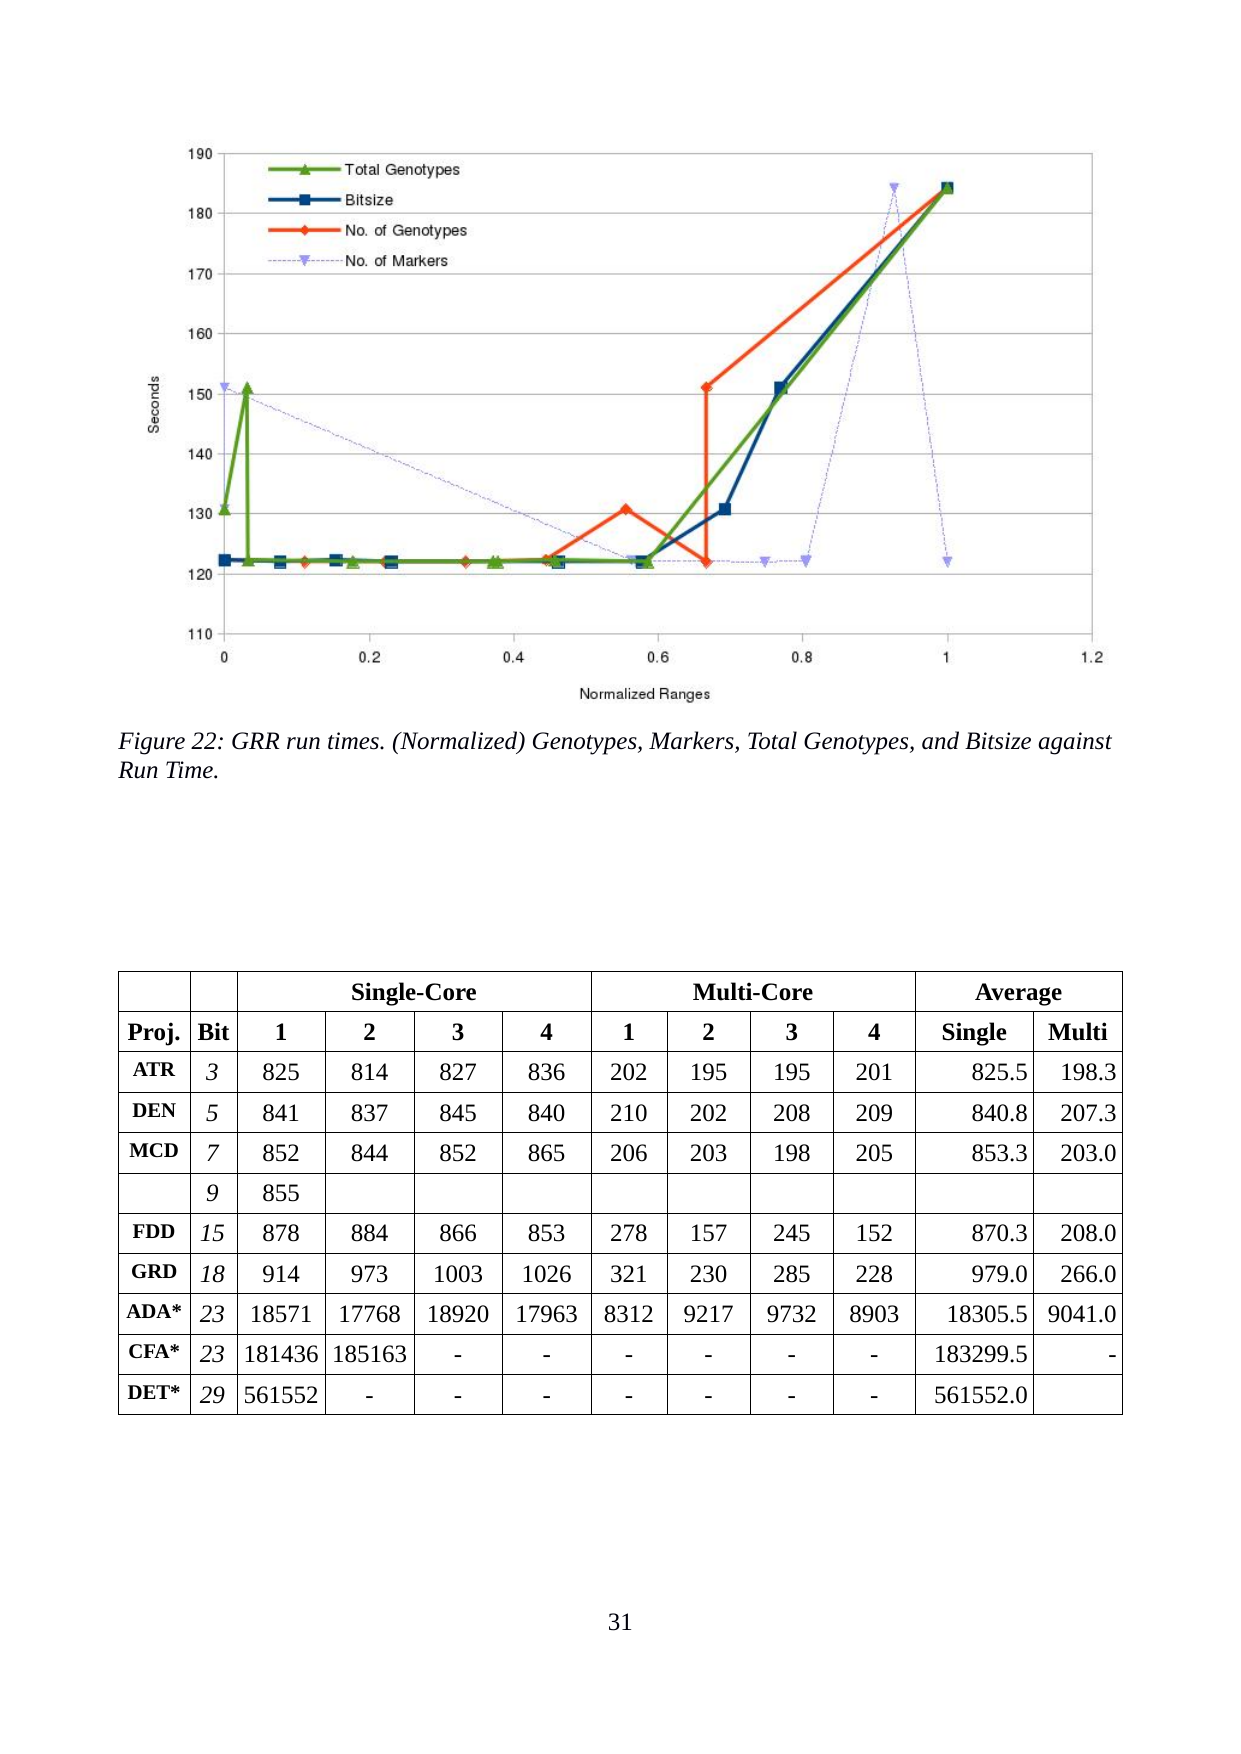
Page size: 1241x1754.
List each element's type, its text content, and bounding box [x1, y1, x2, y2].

table_header Average [916, 972, 1122, 1011]
table_cell 245 [751, 1214, 833, 1253]
table_cell 209 [834, 1093, 915, 1132]
table_cell 3 [191, 1052, 237, 1092]
table_cell 9 [191, 1174, 237, 1213]
table_cell 884 [326, 1214, 414, 1253]
table_cell 228 [834, 1254, 915, 1293]
table_cell 865 [503, 1133, 591, 1172]
table_cell 203 [668, 1133, 750, 1172]
table_cell - [415, 1375, 502, 1414]
table_cell 201 [834, 1052, 915, 1092]
table_cell 278 [592, 1214, 667, 1253]
table_cell 195 [751, 1052, 833, 1092]
table_cell 1026 [503, 1254, 591, 1293]
table_cell 185163 [326, 1335, 414, 1374]
table_cell 836 [503, 1052, 591, 1092]
table_cell 9041.0 [1034, 1294, 1122, 1334]
table_cell 208 [751, 1093, 833, 1132]
table_cell [326, 1174, 414, 1213]
table_cell 18 [191, 1254, 237, 1293]
table_cell 210 [592, 1093, 667, 1132]
table_cell 202 [668, 1093, 750, 1132]
table_cell CFA* [119, 1335, 190, 1374]
table_cell ADA* [119, 1294, 190, 1334]
table_cell 845 [415, 1093, 502, 1132]
table_cell 825.5 [916, 1052, 1033, 1092]
table_cell MCD [119, 1133, 190, 1172]
table_cell 5 [191, 1093, 237, 1132]
table_header [191, 972, 237, 1011]
table_cell - [751, 1375, 833, 1414]
table_cell 17963 [503, 1294, 591, 1334]
table_cell - [834, 1375, 915, 1414]
table_cell 203.0 [1034, 1133, 1122, 1172]
table_cell 195 [668, 1052, 750, 1092]
table_cell [834, 1174, 915, 1213]
table_cell 152 [834, 1214, 915, 1253]
table_cell - [592, 1375, 667, 1414]
table_cell - [834, 1335, 915, 1374]
table_cell 825 [238, 1052, 325, 1092]
table_cell 1 [238, 1012, 325, 1051]
table_cell [592, 1174, 667, 1213]
table_cell 1 [592, 1012, 667, 1051]
table_cell - [415, 1335, 502, 1374]
table_cell [916, 1174, 1033, 1213]
table_cell 183299.5 [916, 1335, 1033, 1374]
table_cell 914 [238, 1254, 325, 1293]
table_cell 561552.0 [916, 1375, 1033, 1414]
table_cell - [503, 1375, 591, 1414]
picture [118, 130, 1123, 727]
table_cell Single [916, 1012, 1033, 1051]
table_cell 3 [415, 1012, 502, 1051]
table_cell 15 [191, 1214, 237, 1253]
table_cell [415, 1174, 502, 1213]
table_header Single-Core [238, 972, 591, 1011]
table_cell 855 [238, 1174, 325, 1213]
table_cell 840.8 [916, 1093, 1033, 1132]
table_cell 973 [326, 1254, 414, 1293]
table_cell 29 [191, 1375, 237, 1414]
table_cell 23 [191, 1294, 237, 1334]
table_cell - [326, 1375, 414, 1414]
table_cell DEN [119, 1093, 190, 1132]
table_cell 266.0 [1034, 1254, 1122, 1293]
table_cell 2 [326, 1012, 414, 1051]
table_cell 837 [326, 1093, 414, 1132]
table_cell 1003 [415, 1254, 502, 1293]
table_header [119, 972, 190, 1011]
table_cell 4 [834, 1012, 915, 1051]
table_cell 18920 [415, 1294, 502, 1334]
table_cell 4 [503, 1012, 591, 1051]
table_cell 285 [751, 1254, 833, 1293]
table_cell 18571 [238, 1294, 325, 1334]
table_cell 198.3 [1034, 1052, 1122, 1092]
table_cell 840 [503, 1093, 591, 1132]
table_cell 844 [326, 1133, 414, 1172]
table_cell 202 [592, 1052, 667, 1092]
table_cell - [668, 1335, 750, 1374]
table_cell FDD [119, 1214, 190, 1253]
table_cell 2 [668, 1012, 750, 1051]
table_cell 198 [751, 1133, 833, 1172]
table_cell - [592, 1335, 667, 1374]
table_cell 9732 [751, 1294, 833, 1334]
table_cell 870.3 [916, 1214, 1033, 1253]
table_cell 7 [191, 1133, 237, 1172]
table_cell 206 [592, 1133, 667, 1172]
table_cell - [751, 1335, 833, 1374]
table_cell 18305.5 [916, 1294, 1033, 1334]
table_cell [1034, 1174, 1122, 1213]
table_cell 3 [751, 1012, 833, 1051]
table_cell DET* [119, 1375, 190, 1414]
table_cell 8312 [592, 1294, 667, 1334]
table_cell 208.0 [1034, 1214, 1122, 1253]
table_cell 181436 [238, 1335, 325, 1374]
table_cell 841 [238, 1093, 325, 1132]
table_cell 979.0 [916, 1254, 1033, 1293]
table_cell 8903 [834, 1294, 915, 1334]
table_cell 321 [592, 1254, 667, 1293]
table_cell Bit [191, 1012, 237, 1051]
table_cell [119, 1174, 190, 1213]
table_cell GRD [119, 1254, 190, 1293]
text Figure 22: GRR run times. (Normalized) Genotypes, Markers, Total Genotypes, and Bitsize against Run Time. [118, 727, 1122, 784]
table_cell - [1034, 1335, 1122, 1374]
table_cell 230 [668, 1254, 750, 1293]
table_header Multi-Core [592, 972, 915, 1011]
table_cell [668, 1174, 750, 1213]
table_cell 827 [415, 1052, 502, 1092]
table_cell 561552 [238, 1375, 325, 1414]
table_cell 207.3 [1034, 1093, 1122, 1132]
table_cell 866 [415, 1214, 502, 1253]
table_cell ATR [119, 1052, 190, 1092]
table_cell [503, 1174, 591, 1213]
table_cell 23 [191, 1335, 237, 1374]
table_cell [1034, 1375, 1122, 1414]
table_cell Proj. [119, 1012, 190, 1051]
table_cell 814 [326, 1052, 414, 1092]
table_cell [751, 1174, 833, 1213]
table_cell 157 [668, 1214, 750, 1253]
table_cell Multi [1034, 1012, 1122, 1051]
table_cell 205 [834, 1133, 915, 1172]
table_cell 17768 [326, 1294, 414, 1334]
table_cell 853 [503, 1214, 591, 1253]
table_cell 852 [238, 1133, 325, 1172]
table_cell 9217 [668, 1294, 750, 1334]
table_cell 852 [415, 1133, 502, 1172]
table_cell - [668, 1375, 750, 1414]
table_cell 853.3 [916, 1133, 1033, 1172]
table_cell 878 [238, 1214, 325, 1253]
table_cell - [503, 1335, 591, 1374]
